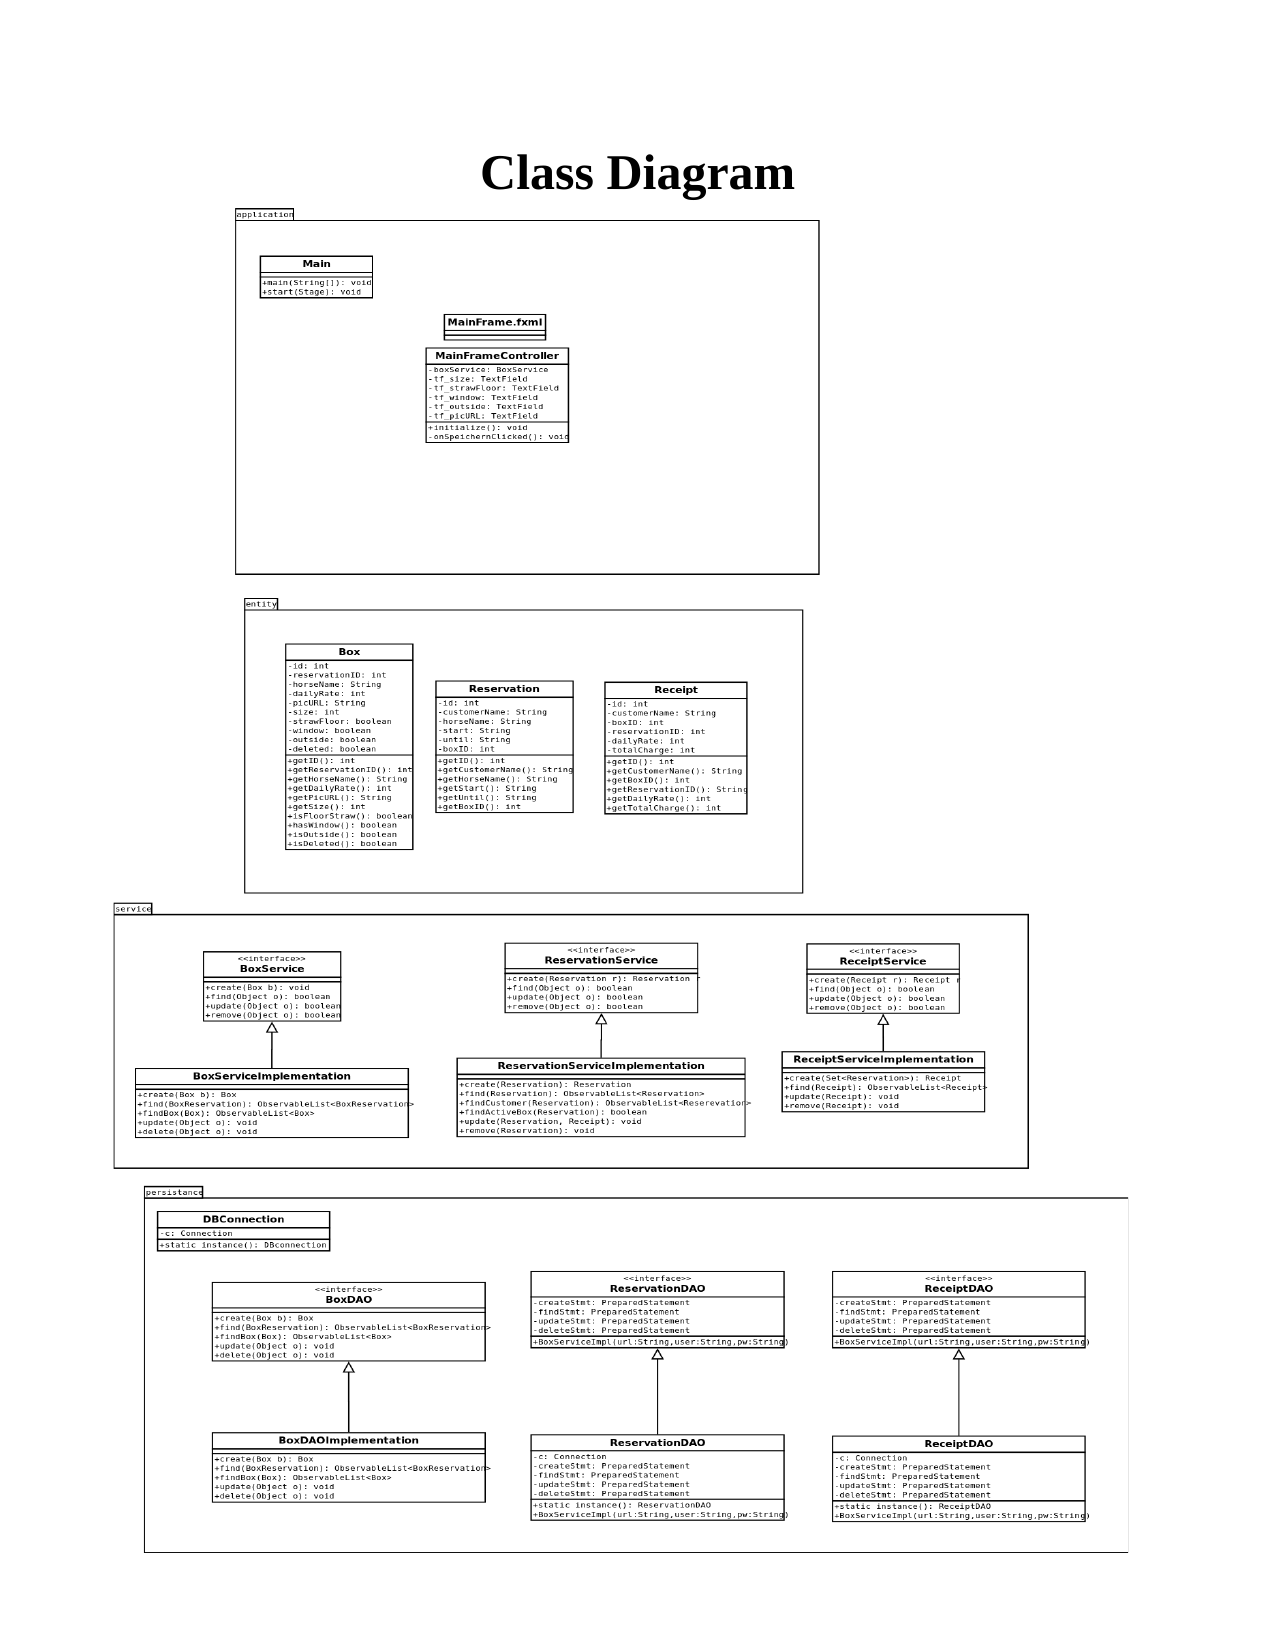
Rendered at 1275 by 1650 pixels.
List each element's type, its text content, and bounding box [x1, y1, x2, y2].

subtitle Class Diagram [118, 143, 1157, 201]
picture [113, 208, 1129, 1553]
